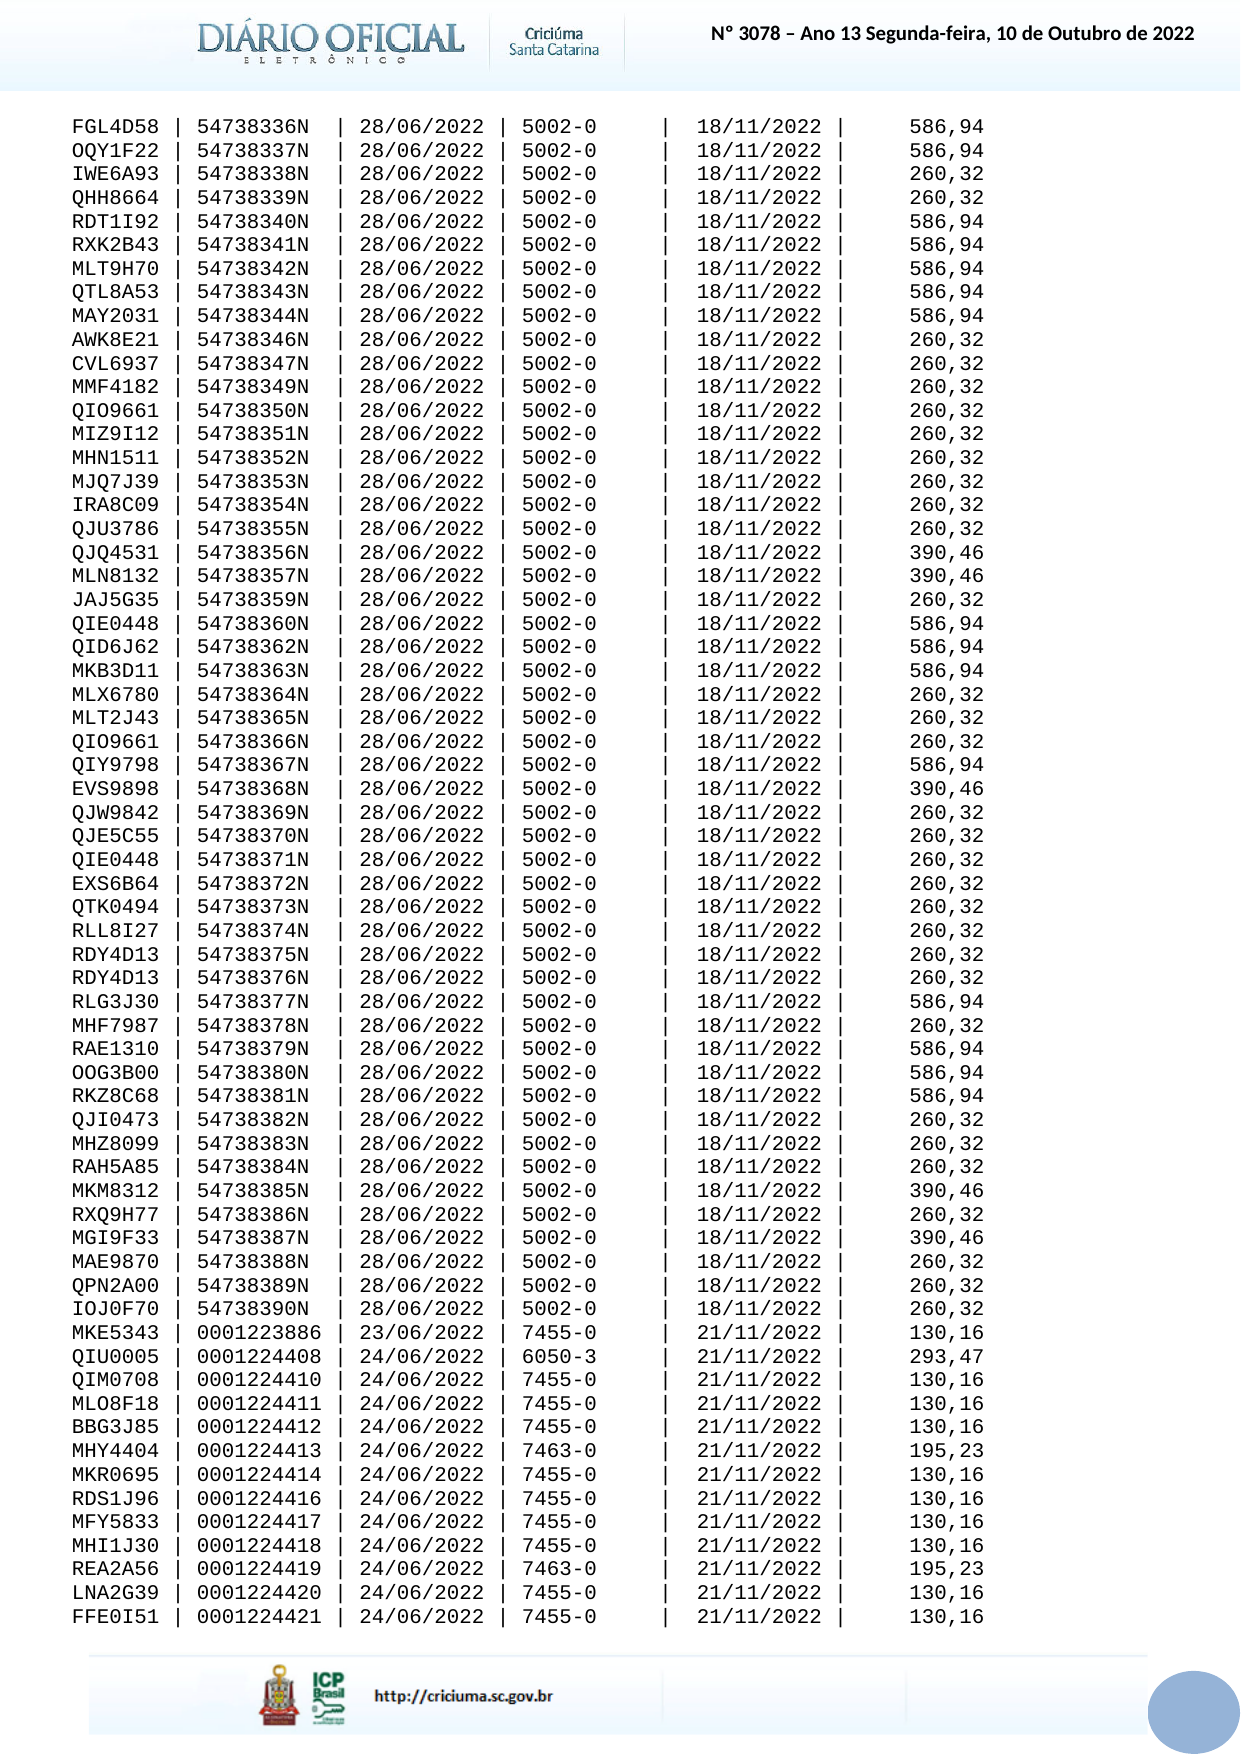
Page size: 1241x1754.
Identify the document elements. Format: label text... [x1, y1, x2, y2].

text MAE9870 | 54738388N | 28/06/2022 | 5002-0 | 18/11/2022 | 260,32 [59, 1251, 1167, 1275]
text MLN8132 | 54738357N | 28/06/2022 | 5002-0 | 18/11/2022 | 390,46 [59, 565, 1167, 589]
text IWE6A93 | 54738338N | 28/06/2022 | 5002-0 | 18/11/2022 | 260,32 [59, 163, 1167, 187]
text MKB3D11 | 54738363N | 28/06/2022 | 5002-0 | 18/11/2022 | 586,94 [59, 660, 1167, 683]
text QJQ4531 | 54738356N | 28/06/2022 | 5002-0 | 18/11/2022 | 390,46 [59, 542, 1167, 565]
text QTL8A53 | 54738343N | 28/06/2022 | 5002-0 | 18/11/2022 | 586,94 [59, 282, 1167, 305]
text LNA2G39 | 0001224420 | 24/06/2022 | 7455-0 | 21/11/2022 | 130,16 [59, 1582, 1167, 1606]
text RAE1310 | 54738379N | 28/06/2022 | 5002-0 | 18/11/2022 | 586,94 [59, 1038, 1167, 1062]
text RLG3J30 | 54738377N | 28/06/2022 | 5002-0 | 18/11/2022 | 586,94 [59, 991, 1167, 1014]
text EXS6B64 | 54738372N | 28/06/2022 | 5002-0 | 18/11/2022 | 260,32 [59, 873, 1167, 896]
text EVS9898 | 54738368N | 28/06/2022 | 5002-0 | 18/11/2022 | 390,46 [59, 778, 1167, 802]
text QJU3786 | 54738355N | 28/06/2022 | 5002-0 | 18/11/2022 | 260,32 [59, 518, 1167, 542]
text QHH8664 | 54738339N | 28/06/2022 | 5002-0 | 18/11/2022 | 260,32 [59, 187, 1167, 211]
text MHI1J30 | 0001224418 | 24/06/2022 | 7455-0 | 21/11/2022 | 130,16 [59, 1535, 1167, 1558]
text RDS1J96 | 0001224416 | 24/06/2022 | 7455-0 | 21/11/2022 | 130,16 [59, 1487, 1167, 1511]
text MHF7987 | 54738378N | 28/06/2022 | 5002-0 | 18/11/2022 | 260,32 [59, 1014, 1167, 1038]
text MKR0695 | 0001224414 | 24/06/2022 | 7455-0 | 21/11/2022 | 130,16 [59, 1464, 1167, 1487]
text MLO8F18 | 0001224411 | 24/06/2022 | 7455-0 | 21/11/2022 | 130,16 [59, 1393, 1167, 1417]
text MGI9F33 | 54738387N | 28/06/2022 | 5002-0 | 18/11/2022 | 390,46 [59, 1227, 1167, 1251]
text QJE5C55 | 54738370N | 28/06/2022 | 5002-0 | 18/11/2022 | 260,32 [59, 825, 1167, 849]
text MLX6780 | 54738364N | 28/06/2022 | 5002-0 | 18/11/2022 | 260,32 [59, 683, 1167, 707]
text MKM8312 | 54738385N | 28/06/2022 | 5002-0 | 18/11/2022 | 390,46 [59, 1180, 1167, 1204]
text RLL8I27 | 54738374N | 28/06/2022 | 5002-0 | 18/11/2022 | 260,32 [59, 920, 1167, 944]
text QID6J62 | 54738362N | 28/06/2022 | 5002-0 | 18/11/2022 | 586,94 [59, 636, 1167, 660]
text RDT1I92 | 54738340N | 28/06/2022 | 5002-0 | 18/11/2022 | 586,94 [59, 211, 1167, 234]
text RXQ9H77 | 54738386N | 28/06/2022 | 5002-0 | 18/11/2022 | 260,32 [59, 1204, 1167, 1227]
text RDY4D13 | 54738375N | 28/06/2022 | 5002-0 | 18/11/2022 | 260,32 [59, 944, 1167, 967]
text MLT2J43 | 54738365N | 28/06/2022 | 5002-0 | 18/11/2022 | 260,32 [59, 707, 1167, 731]
text QIE0448 | 54738360N | 28/06/2022 | 5002-0 | 18/11/2022 | 586,94 [59, 613, 1167, 636]
text QIO9661 | 54738350N | 28/06/2022 | 5002-0 | 18/11/2022 | 260,32 [59, 400, 1167, 423]
text AWK8E21 | 54738346N | 28/06/2022 | 5002-0 | 18/11/2022 | 260,32 [59, 329, 1167, 352]
text QIO9661 | 54738366N | 28/06/2022 | 5002-0 | 18/11/2022 | 260,32 [59, 731, 1167, 754]
text QJW9842 | 54738369N | 28/06/2022 | 5002-0 | 18/11/2022 | 260,32 [59, 802, 1167, 825]
text MMF4182 | 54738349N | 28/06/2022 | 5002-0 | 18/11/2022 | 260,32 [59, 376, 1167, 400]
text QPN2A00 | 54738389N | 28/06/2022 | 5002-0 | 18/11/2022 | 260,32 [59, 1275, 1167, 1298]
text QJI0473 | 54738382N | 28/06/2022 | 5002-0 | 18/11/2022 | 260,32 [59, 1109, 1167, 1133]
text CVL6937 | 54738347N | 28/06/2022 | 5002-0 | 18/11/2022 | 260,32 [59, 352, 1167, 376]
text MAY2031 | 54738344N | 28/06/2022 | 5002-0 | 18/11/2022 | 586,94 [59, 305, 1167, 329]
text MHY4404 | 0001224413 | 24/06/2022 | 7463-0 | 21/11/2022 | 195,23 [59, 1440, 1167, 1464]
text QIU0005 | 0001224408 | 24/06/2022 | 6050-3 | 21/11/2022 | 293,47 [59, 1346, 1167, 1369]
text FGL4D58 | 54738336N | 28/06/2022 | 5002-0 | 18/11/2022 | 586,94 [59, 116, 1167, 140]
text BBG3J85 | 0001224412 | 24/06/2022 | 7455-0 | 21/11/2022 | 130,16 [59, 1417, 1167, 1440]
text QIM0708 | 0001224410 | 24/06/2022 | 7455-0 | 21/11/2022 | 130,16 [59, 1369, 1167, 1393]
text QIY9798 | 54738367N | 28/06/2022 | 5002-0 | 18/11/2022 | 586,94 [59, 754, 1167, 778]
text MHZ8099 | 54738383N | 28/06/2022 | 5002-0 | 18/11/2022 | 260,32 [59, 1133, 1167, 1156]
text QTK0494 | 54738373N | 28/06/2022 | 5002-0 | 18/11/2022 | 260,32 [59, 896, 1167, 920]
text MJQ7J39 | 54738353N | 28/06/2022 | 5002-0 | 18/11/2022 | 260,32 [59, 471, 1167, 494]
text MKE5343 | 0001223886 | 23/06/2022 | 7455-0 | 21/11/2022 | 130,16 [59, 1322, 1167, 1346]
text IOJ0F70 | 54738390N | 28/06/2022 | 5002-0 | 18/11/2022 | 260,32 [59, 1298, 1167, 1322]
text RDY4D13 | 54738376N | 28/06/2022 | 5002-0 | 18/11/2022 | 260,32 [59, 967, 1167, 991]
text RAH5A85 | 54738384N | 28/06/2022 | 5002-0 | 18/11/2022 | 260,32 [59, 1156, 1167, 1180]
text MLT9H70 | 54738342N | 28/06/2022 | 5002-0 | 18/11/2022 | 586,94 [59, 258, 1167, 282]
text OQY1F22 | 54738337N | 28/06/2022 | 5002-0 | 18/11/2022 | 586,94 [59, 140, 1167, 163]
text FFE0I51 | 0001224421 | 24/06/2022 | 7455-0 | 21/11/2022 | 130,16 [59, 1606, 1167, 1629]
text MFY5833 | 0001224417 | 24/06/2022 | 7455-0 | 21/11/2022 | 130,16 [59, 1511, 1167, 1535]
text RKZ8C68 | 54738381N | 28/06/2022 | 5002-0 | 18/11/2022 | 586,94 [59, 1086, 1167, 1109]
text MIZ9I12 | 54738351N | 28/06/2022 | 5002-0 | 18/11/2022 | 260,32 [59, 423, 1167, 447]
text REA2A56 | 0001224419 | 24/06/2022 | 7463-0 | 21/11/2022 | 195,23 [59, 1558, 1167, 1582]
text JAJ5G35 | 54738359N | 28/06/2022 | 5002-0 | 18/11/2022 | 260,32 [59, 589, 1167, 613]
text IRA8C09 | 54738354N | 28/06/2022 | 5002-0 | 18/11/2022 | 260,32 [59, 494, 1167, 518]
text QIE0448 | 54738371N | 28/06/2022 | 5002-0 | 18/11/2022 | 260,32 [59, 849, 1167, 873]
text MHN1511 | 54738352N | 28/06/2022 | 5002-0 | 18/11/2022 | 260,32 [59, 447, 1167, 471]
text RXK2B43 | 54738341N | 28/06/2022 | 5002-0 | 18/11/2022 | 586,94 [59, 234, 1167, 258]
text OOG3B00 | 54738380N | 28/06/2022 | 5002-0 | 18/11/2022 | 586,94 [59, 1062, 1167, 1086]
